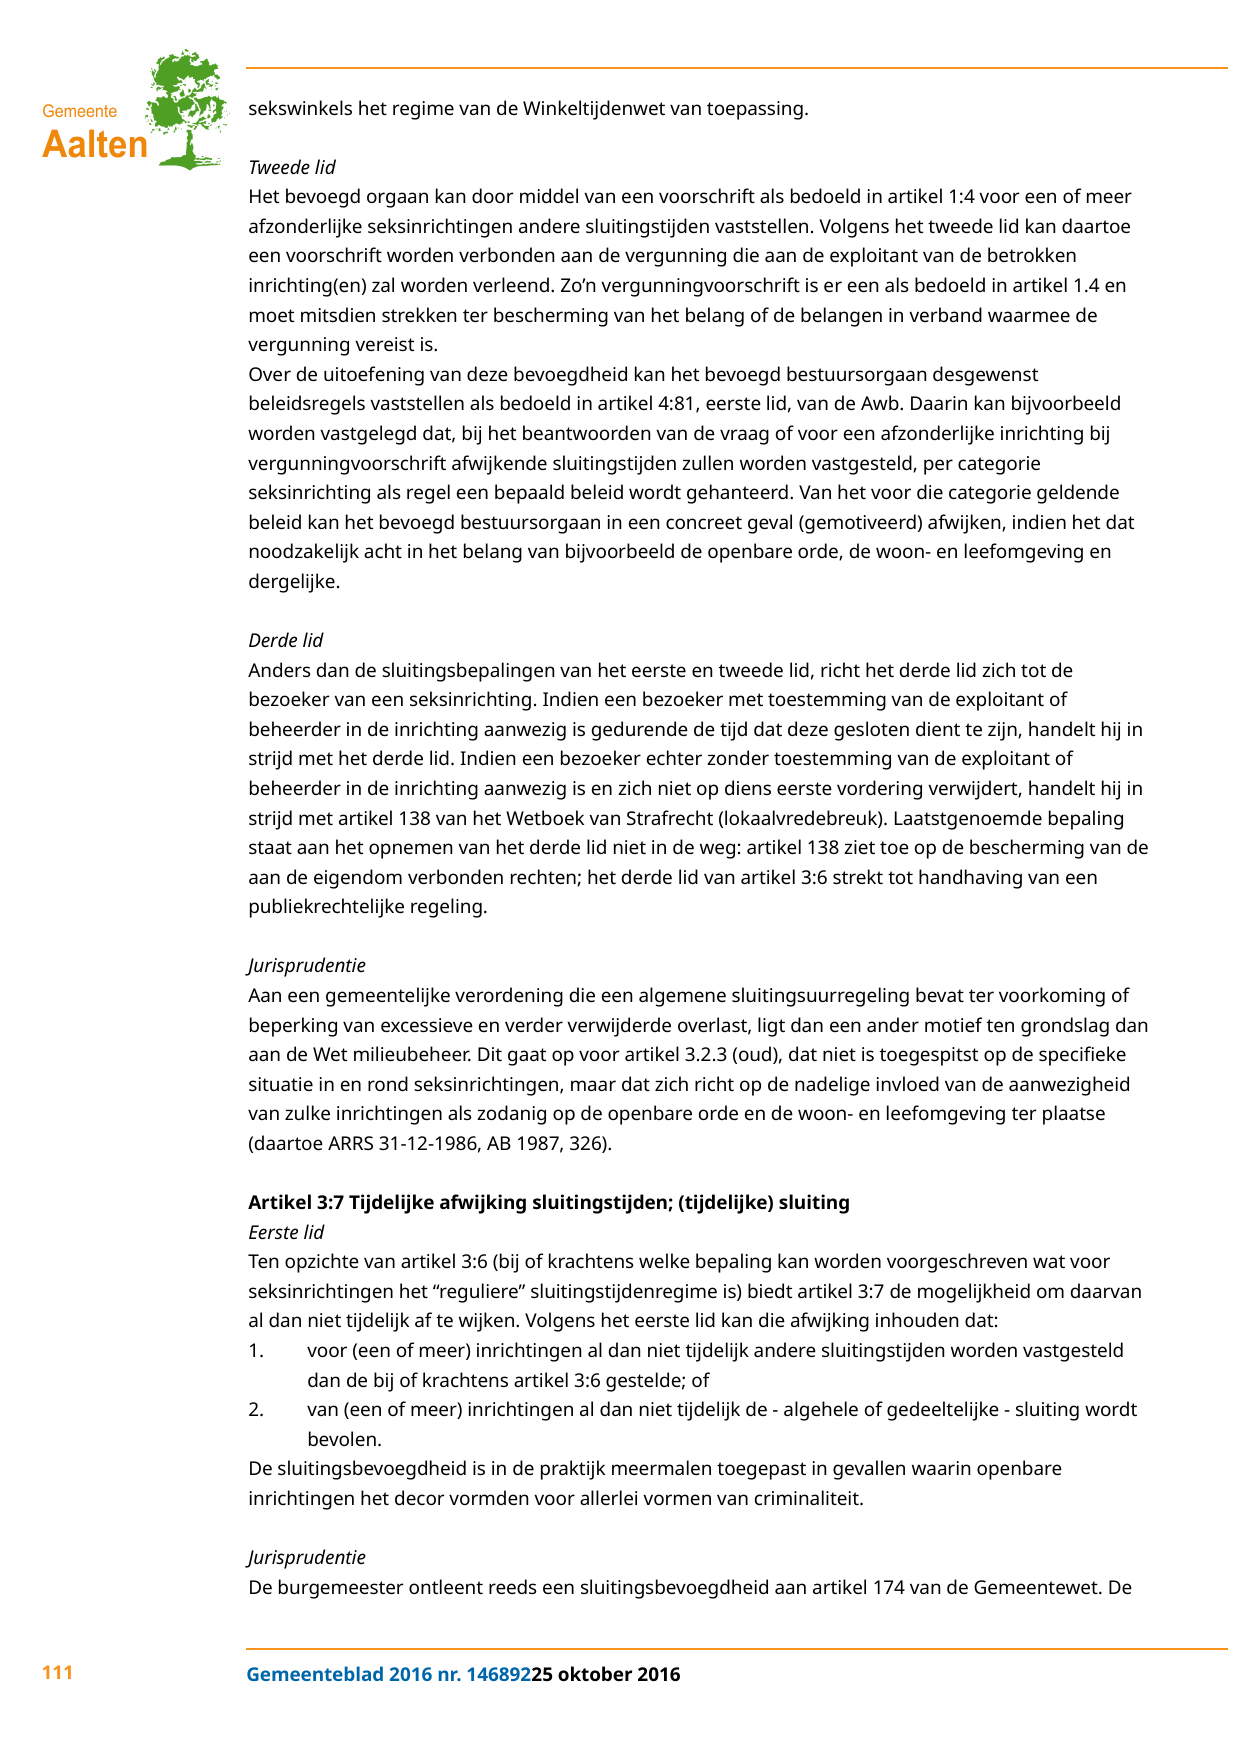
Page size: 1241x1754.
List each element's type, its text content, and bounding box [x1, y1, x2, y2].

text Artikel 3:7 Tijdelijke afwijking sluitingstijden; (tijdelijke) sluiting [248, 1189, 1152, 1215]
text Tweede lid [248, 154, 1152, 180]
text sekswinkels het regime van de Winkeltijdenwet van toepassing. [248, 95, 1152, 121]
picture [41, 47, 231, 172]
text Jurisprudentie [248, 1544, 1152, 1570]
text Ten opzichte van artikel 3:6 (bij of krachtens welke bepaling kan worden voorgeschreven wat voor seksinrichtingen het “reguliere” sluitingstijdenregime is) biedt artikel 3:7 de mogelijkheid om daarvan al dan niet tijdelijk af te wijken. Volgens het eerste lid kan die afwijking inhouden dat: [248, 1248, 1152, 1333]
text Over de uitoefening van deze bevoegdheid kan het bevoegd bestuursorgaan desgewenst beleidsregels vaststellen als bedoeld in artikel 4:81, eerste lid, van de Awb. Daarin kan bijvoorbeeld worden vastgelegd dat, bij het beantwoorden van de vraag of voor een afzonderlijke inrichting bij vergunningvoorschrift afwijkende sluitingstijden zullen worden vastgesteld, per categorie seksinrichting als regel een bepaald beleid wordt gehanteerd. Van het voor die categorie geldende beleid kan het bevoegd bestuursorgaan in een concreet geval (gemotiveerd) afwijken, indien het dat noodzakelijk acht in het belang van bijvoorbeeld de openbare orde, de woon- en leefomgeving en dergelijke. [248, 361, 1152, 594]
text Aan een gemeentelijke verordening die een algemene sluitingsuurregeling bevat ter voorkoming of beperking van excessieve en verder verwijderde overlast, ligt dan een ander motief ten grondslag dan aan de Wet milieubeheer. Dit gaat op voor artikel 3.2.3 (oud), dat niet is toegespitst op de specifieke situatie in en rond seksinrichtingen, maar dat zich richt op de nadelige invloed van de aanwezigheid van zulke inrichtingen als zodanig op de openbare orde en de woon- en leefomgeving ter plaatse (daartoe ARRS 31-12-1986, AB 1987, 326). [248, 982, 1152, 1156]
list van (een of meer) inrichtingen al dan niet tijdelijk de - algehele of gedeeltelijke - sluiting wordt bevolen. [248, 1396, 1152, 1452]
list voor (een of meer) inrichtingen al dan niet tijdelijk andere sluitingstijden worden vastgesteld dan de bij of krachtens artikel 3:6 gestelde; of [248, 1337, 1152, 1393]
text Anders dan de sluitingsbepalingen van het eerste en tweede lid, richt het derde lid zich tot de bezoeker van een seksinrichting. Indien een bezoeker met toestemming van de exploitant of beheerder in de inrichting aanwezig is gedurende de tijd dat deze gesloten dient te zijn, handelt hij in strijd met het derde lid. Indien een bezoeker echter zonder toestemming van de exploitant of beheerder in de inrichting aanwezig is en zich niet op diens eerste vordering verwijdert, handelt hij in strijd met artikel 138 van het Wetboek van Strafrecht (lokaalvredebreuk). Laatstgenoemde bepaling staat aan het opnemen van het derde lid niet in de weg: artikel 138 ziet toe op de bescherming van de aan de eigendom verbonden rechten; het derde lid van artikel 3:6 strekt tot handhaving van een publiekrechtelijke regeling. [248, 657, 1152, 919]
text Jurisprudentie [248, 953, 1152, 978]
text Derde lid [248, 627, 1152, 653]
text Het bevoegd orgaan kan door middel van een voorschrift als bedoeld in artikel 1:4 voor een of meer afzonderlijke seksinrichtingen andere sluitingstijden vaststellen. Volgens het tweede lid kan daartoe een voorschrift worden verbonden aan de vergunning die aan de exploitant van de betrokken inrichting(en) zal worden verleend. Zo’n vergunningvoorschrift is er een als bedoeld in artikel 1.4 en moet mitsdien strekken ter bescherming van het belang of de belangen in verband waarmee de vergunning vereist is. [248, 183, 1152, 357]
text De burgemeester ontleent reeds een sluitingsbevoegdheid aan artikel 174 van de Gemeentewet. De [248, 1574, 1152, 1600]
text De sluitingsbevoegdheid is in de praktijk meermalen toegepast in gevallen waarin openbare inrichtingen het decor vormden voor allerlei vormen van criminaliteit. [248, 1456, 1152, 1511]
text Eerste lid [248, 1219, 1152, 1245]
